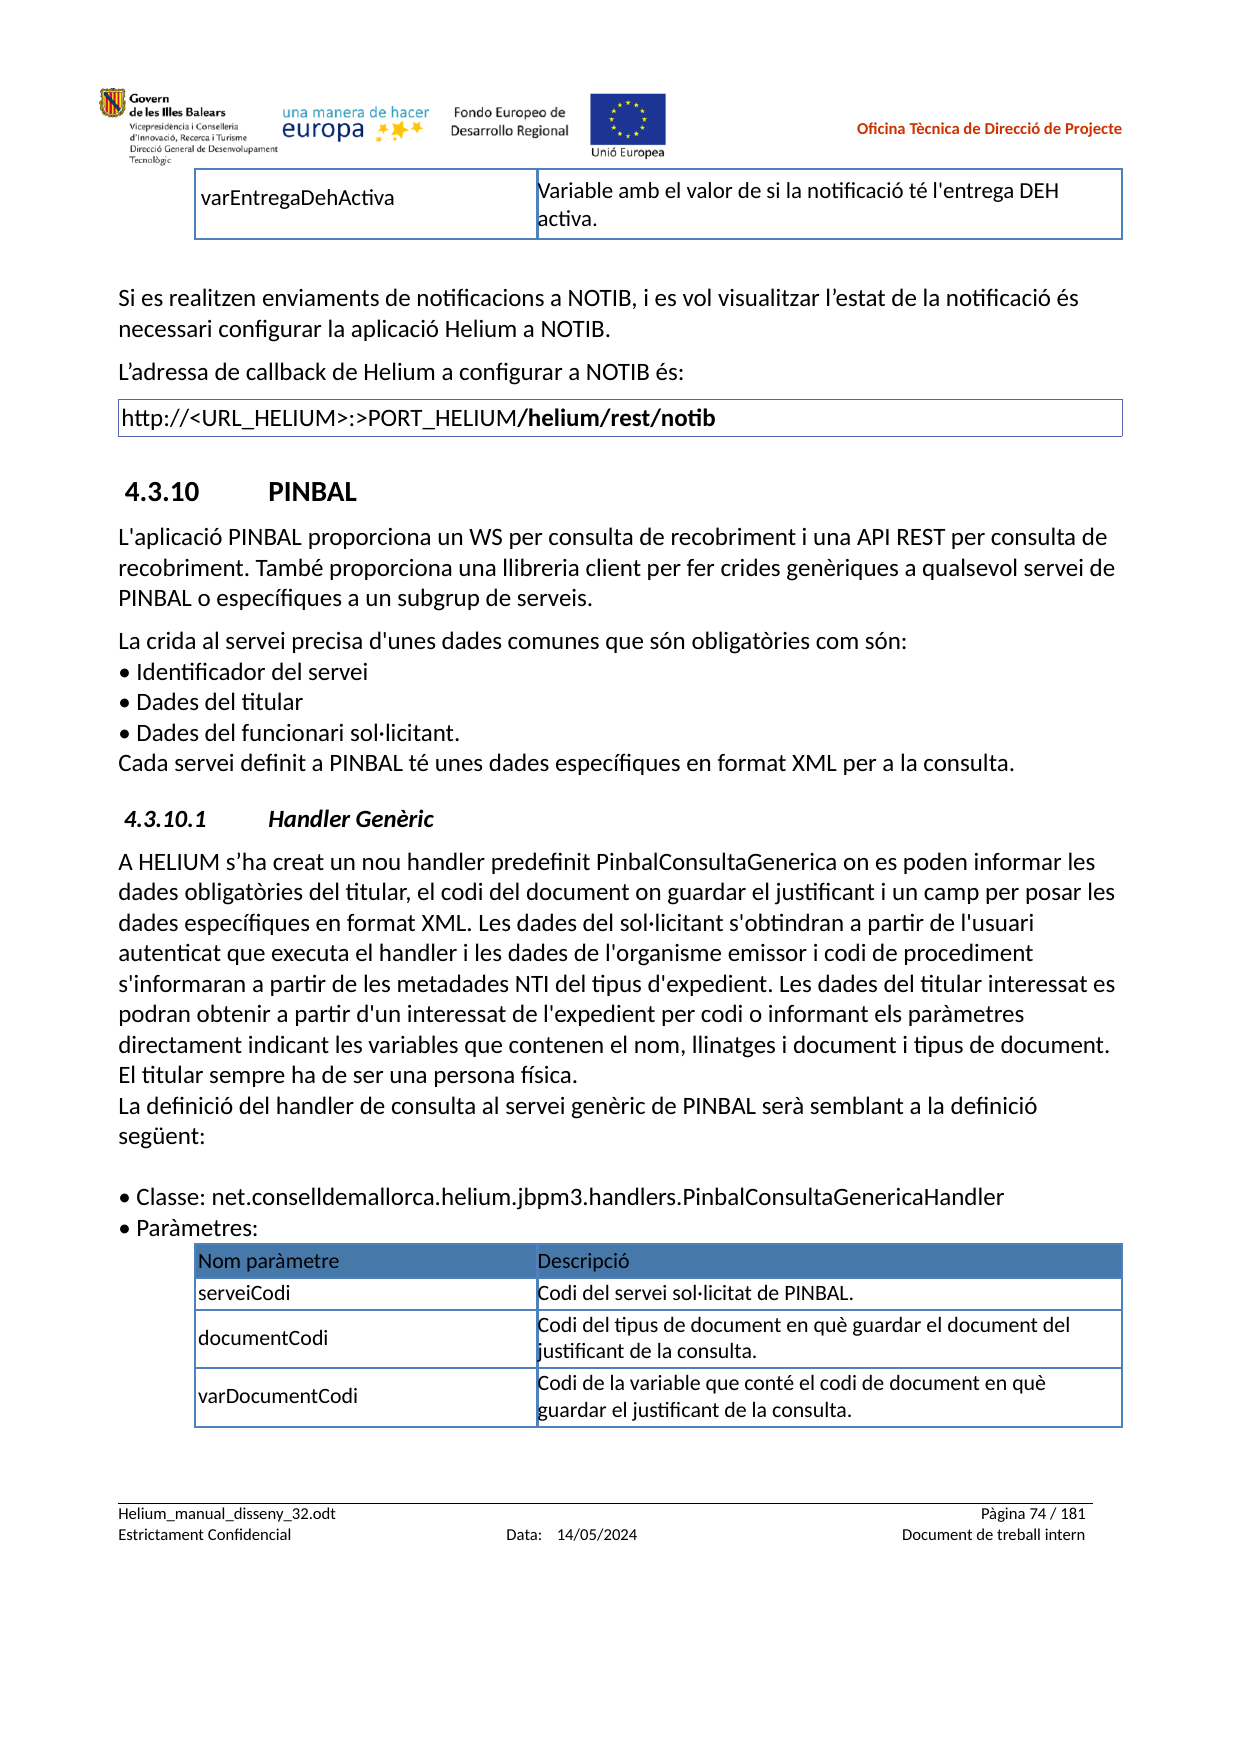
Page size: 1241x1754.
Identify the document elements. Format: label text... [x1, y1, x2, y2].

text • Classe: net.conselldemallorca.helium.jbpm3.handlers.PinbalConsultaGenericaHandler [118, 1182, 1122, 1212]
subtitle Handler Genèric [118, 803, 1122, 833]
table_cell Codi del servei sol·licitat de PINBAL. [539, 1279, 1121, 1309]
text Si es realitzen enviaments de notificacions a NOTIB, i es vol visualitzar l’estat de la notificació és necessari configurar la aplicació Helium a NOTIB. [118, 283, 1122, 344]
text A HELIUM s’ha creat un nou handler predefinit PinbalConsultaGenerica on es poden informar les dades obligatòries del titular, el codi del document on guardar el justificant i un camp per posar les dades específiques en format XML. Les dades del sol·licitant s'obtindran a partir de l'usuari autenticat que executa el handler i les dades de l'organisme emissor i codi de procediment s'informaran a partir de les metadades NTI del tipus d'expedient. Les dades del titular interessat es podran obtenir a partir d'un interessat de l'expedient per codi o informant els paràmetres directament indicant les variables que contenen el nom, llinatges i document i tipus de document. El titular sempre ha de ser una persona física. [118, 846, 1122, 1090]
text L'aplicació PINBAL proporciona un WS per consulta de recobriment i una API REST per consulta de recobriment. També proporciona una llibreria client per fer crides genèriques a qualsevol servei de PINBAL o específiques a un subgrup de serveis. [118, 521, 1122, 613]
text L’adressa de callback de Helium a configurar a NOTIB és: [118, 356, 1122, 387]
subtitle PINBAL [118, 473, 1122, 509]
text • Dades del funcionari sol·licitant. [118, 717, 1122, 747]
text La definició del handler de consulta al servei genèric de PINBAL serà semblant a la definició següent: [118, 1090, 1122, 1151]
text • Dades del titular [118, 686, 1122, 717]
table_header Descripció [539, 1245, 1121, 1277]
text • Paràmetres: [118, 1212, 1122, 1243]
text Cada servei definit a PINBAL té unes dades específiques en format XML per a la consulta. [118, 747, 1122, 778]
text • Identificador del servei [118, 656, 1122, 686]
table_cell Variable amb el valor de si la notificació té l'entrega DEH activa. [539, 170, 1121, 237]
table_cell varEntregaDehActiva [196, 170, 536, 237]
table_cell Codi de la variable que conté el codi de document en què guardar el justificant de la consulta. [539, 1369, 1121, 1426]
picture [99, 87, 668, 166]
table_header Nom paràmetre [196, 1245, 536, 1277]
table_cell serveiCodi [196, 1279, 536, 1309]
text La crida al servei precisa d'unes dades comunes que són obligatòries com són: [118, 625, 1122, 656]
table_cell Codi del tipus de document en què guardar el document del justificant de la consulta. [539, 1311, 1121, 1367]
table_cell varDocumentCodi [196, 1369, 536, 1426]
text http://<URL_HELIUM>:>PORT_HELIUM/helium/rest/notib [119, 400, 1122, 436]
table_cell documentCodi [196, 1311, 536, 1367]
